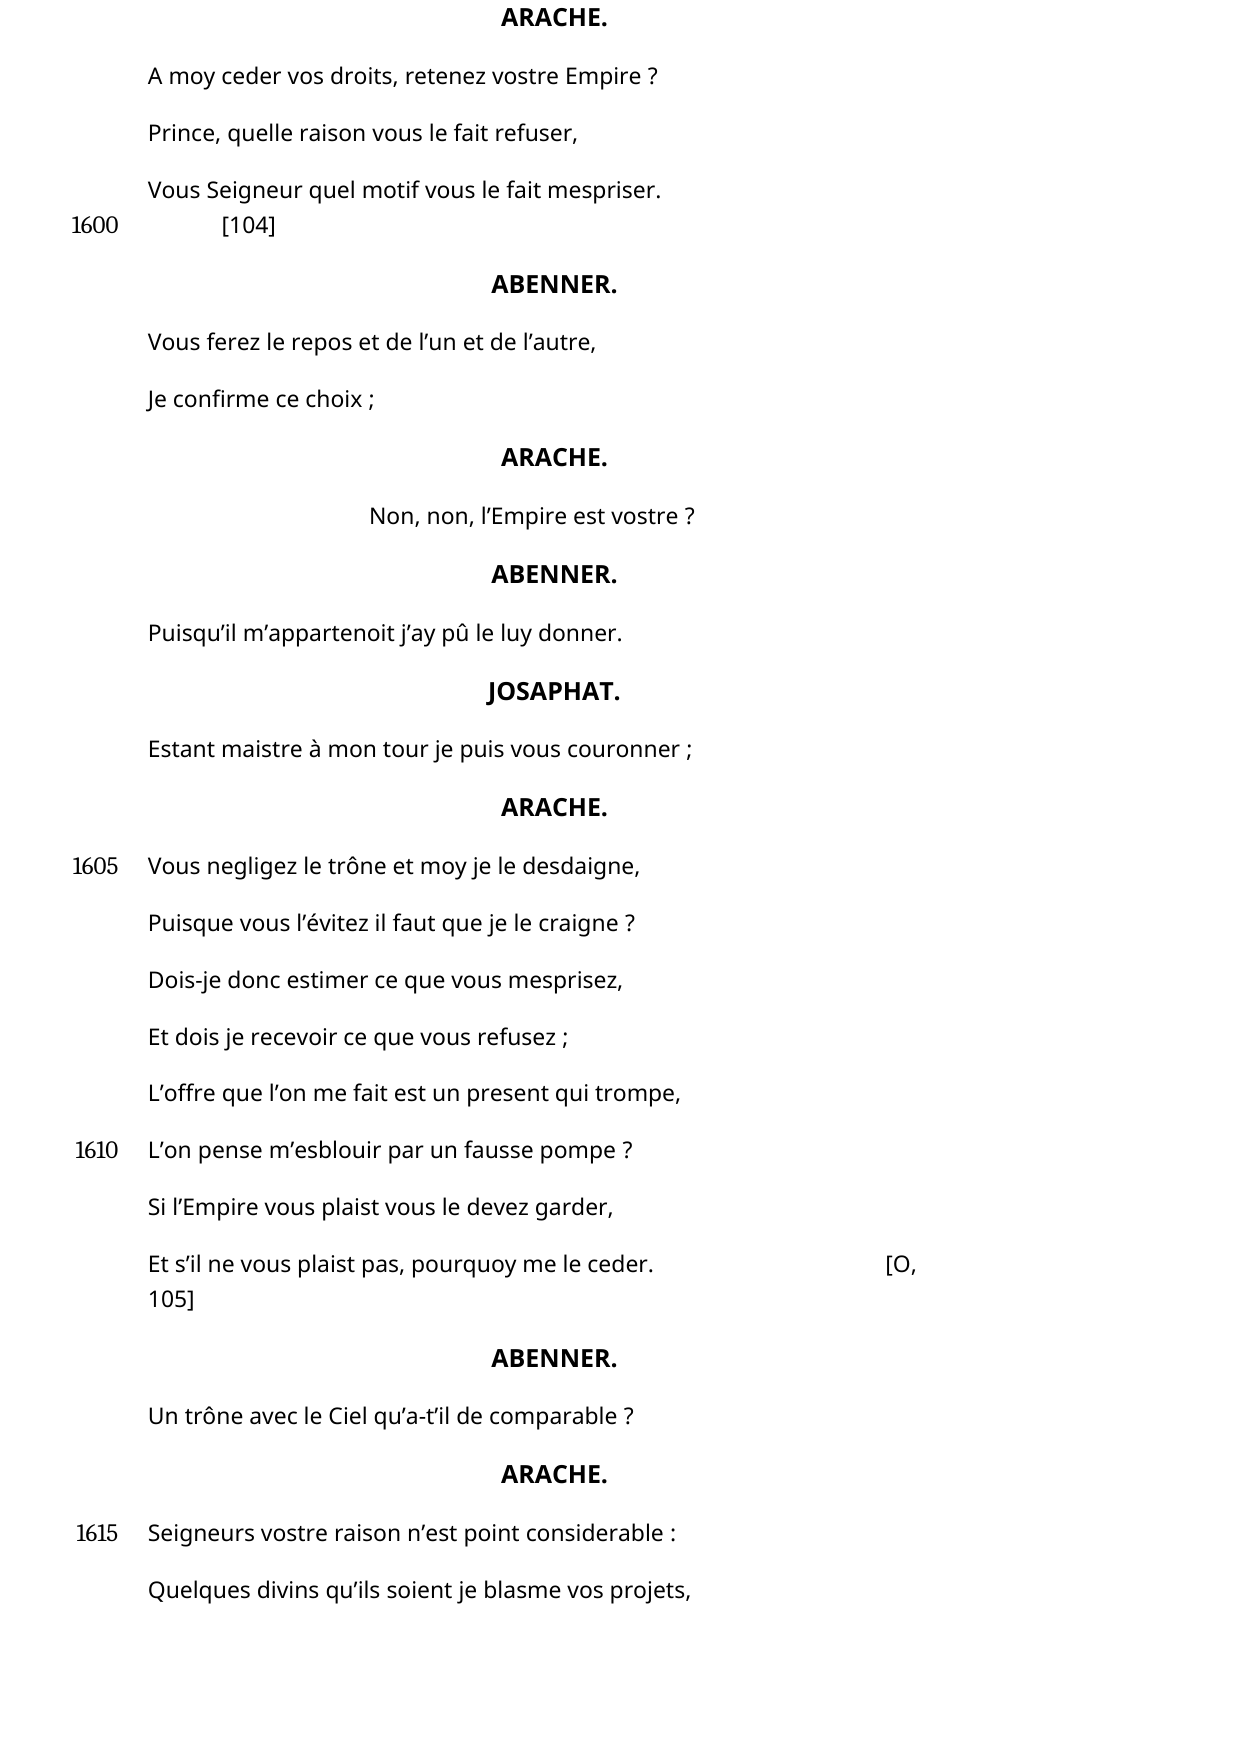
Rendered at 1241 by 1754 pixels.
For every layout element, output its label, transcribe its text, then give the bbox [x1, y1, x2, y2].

text A moy ceder vos droits, retenez vostre Empire ? [148, 60, 961, 91]
text ARACHE. [148, 440, 961, 474]
text JOSAPHAT. [148, 673, 961, 707]
text ARACHE. [148, 0, 961, 34]
text Puisqu’il m’appartenoit j’ay pû le luy donner. [148, 617, 961, 648]
text ARACHE. [148, 1457, 961, 1491]
text ABENNER. [148, 557, 961, 591]
text Estant maistre à mon tour je puis vous couronner ; [148, 733, 961, 764]
text Quelques divins qu’ils soient je blasme vos projets, [148, 1574, 961, 1605]
text Prince, quelle raison vous le fait refuser, [148, 117, 961, 148]
text Dois-je donc estimer ce que vous mesprisez, [148, 964, 961, 995]
text L’on pense m’esblouir par un fausse pompe ? [148, 1134, 961, 1165]
text ABENNER. [148, 1340, 961, 1374]
text Puisque vous l’évitez il faut que je le craigne ? [148, 907, 961, 938]
text Vous Seigneur quel motif vous le fait mespriser. [104] [148, 173, 961, 241]
text Et s’il ne vous plaist pas, pourquoy me le ceder. [O, 105] [148, 1247, 961, 1315]
text Vous negligez le trône et moy je le desdaigne, [148, 850, 961, 881]
text ARACHE. [148, 790, 961, 824]
text L’offre que l’on me fait est un present qui trompe, [148, 1077, 961, 1108]
text Et dois je recevoir ce que vous refusez ; [148, 1020, 961, 1052]
text Vous ferez le repos et de l’un et de l’autre, [148, 326, 961, 357]
text Seigneurs vostre raison n’est point considerable : [148, 1517, 961, 1548]
text Non, non, l’Empire est vostre ? [295, 500, 961, 531]
text ABENNER. [148, 266, 961, 300]
text Si l’Empire vous plaist vous le devez garder, [148, 1191, 961, 1222]
text Je confirme ce choix ; [148, 383, 961, 414]
text Un trône avec le Ciel qu’a-t’il de comparable ? [148, 1400, 961, 1431]
